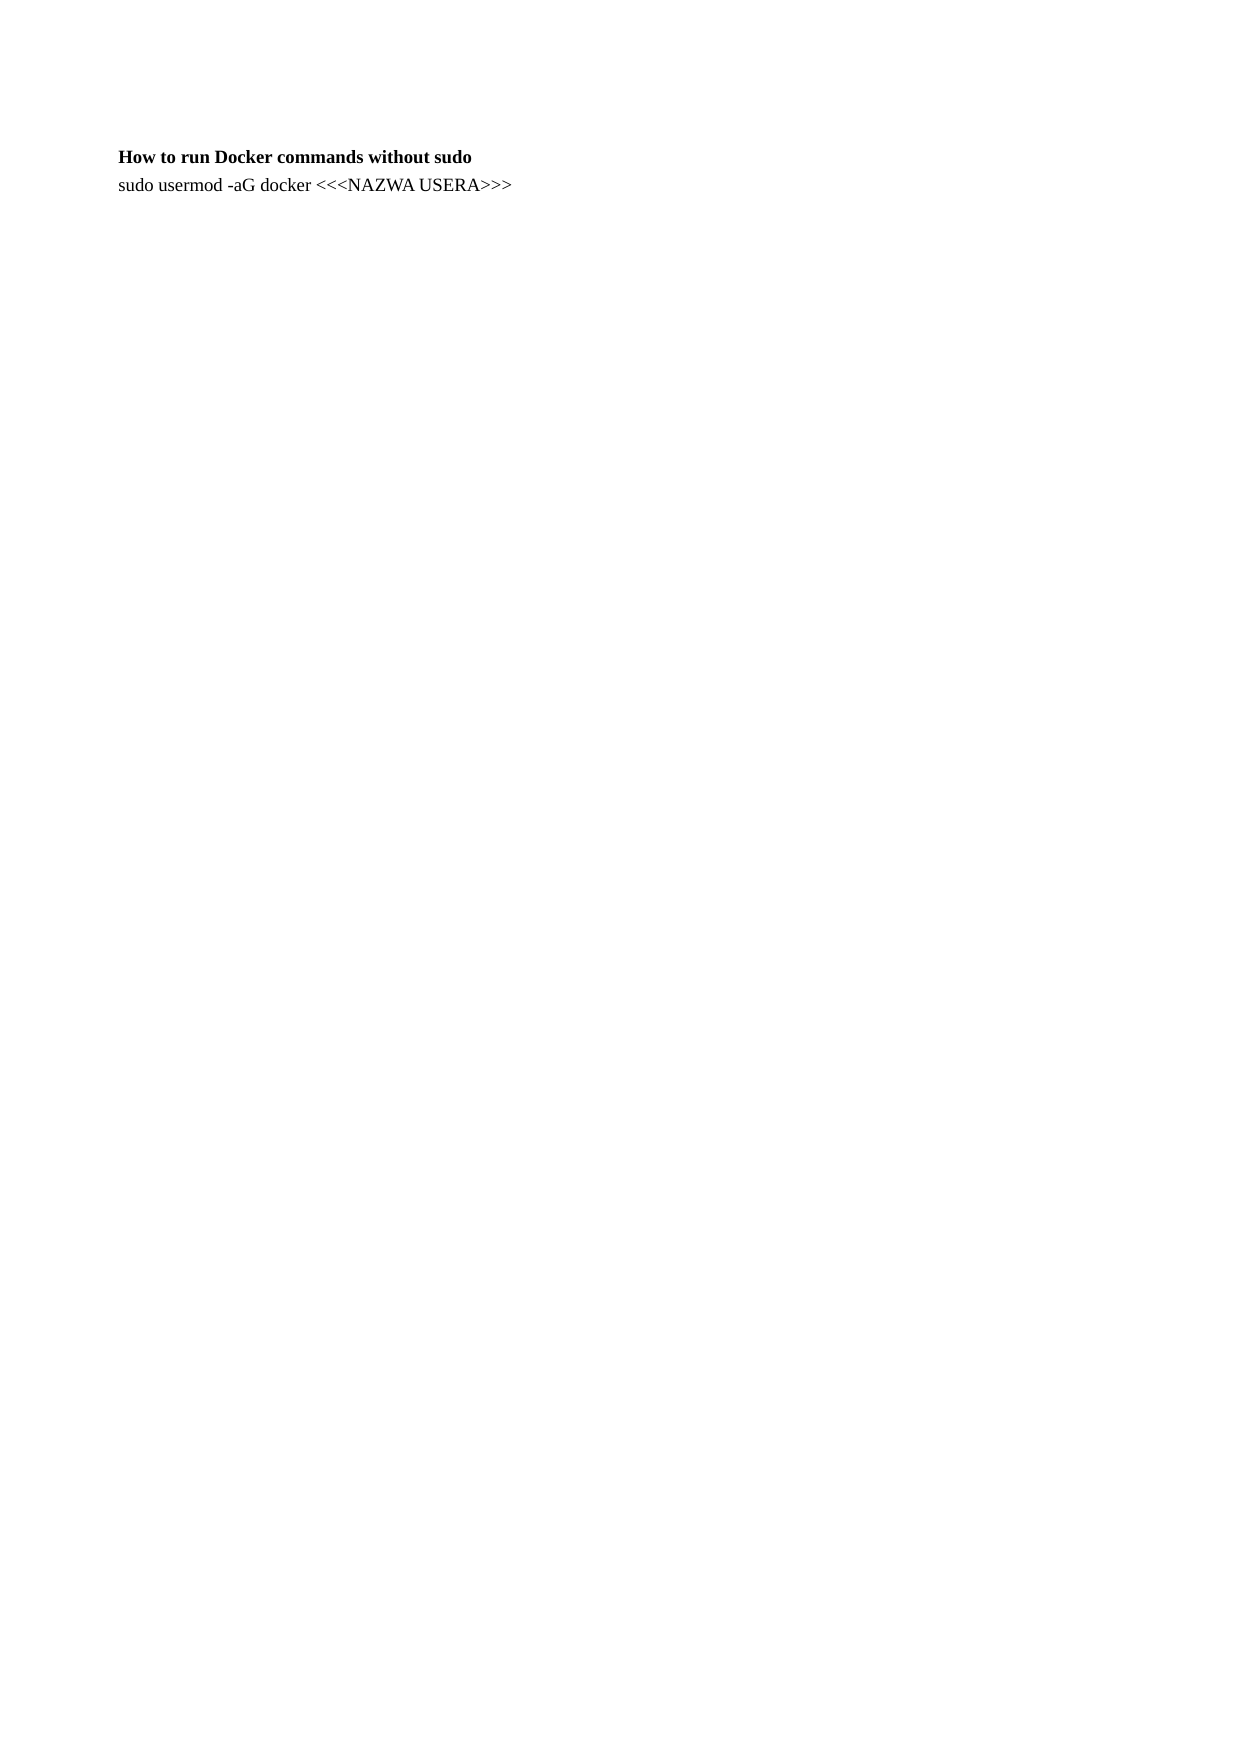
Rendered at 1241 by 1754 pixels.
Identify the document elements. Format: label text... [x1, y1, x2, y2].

text sudo usermod -aG docker <<<NAZWA USERA>>> [118, 174, 1122, 195]
text How to run Docker commands without sudo [118, 146, 1122, 167]
